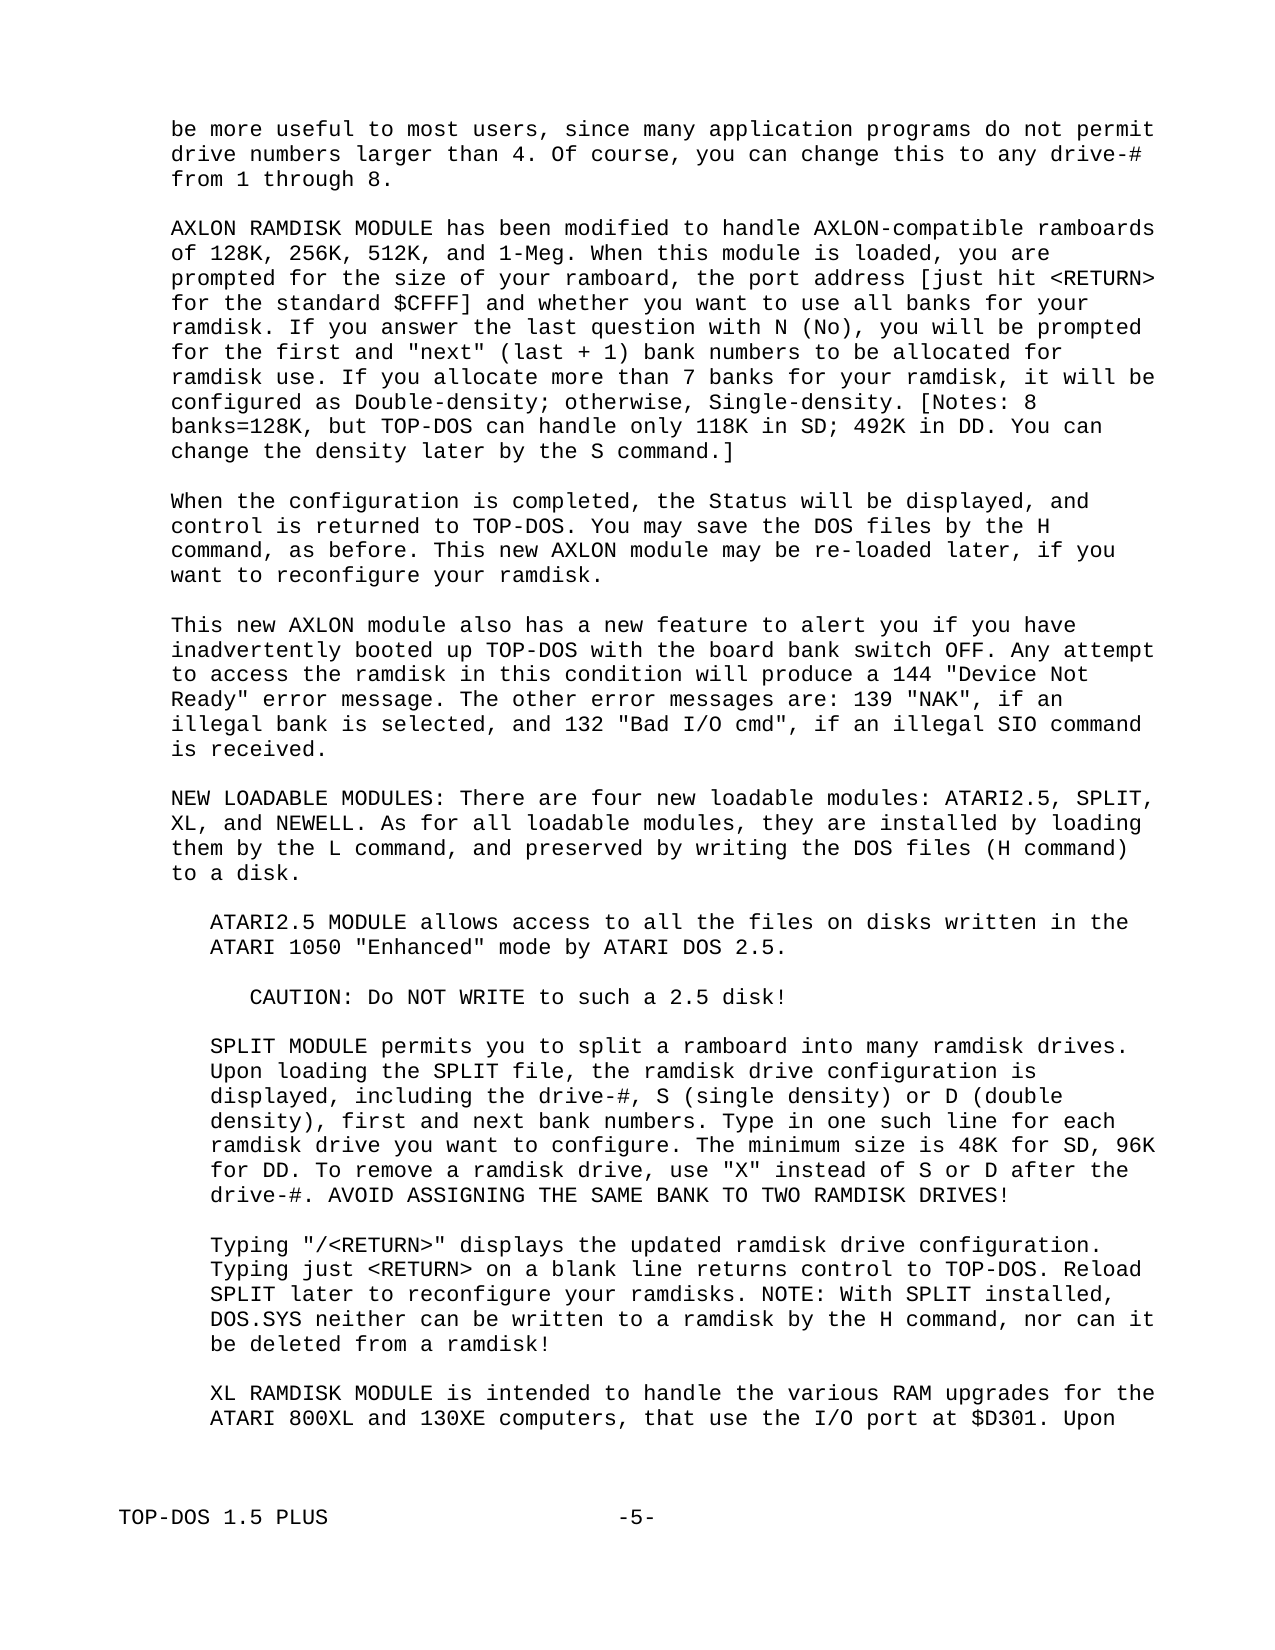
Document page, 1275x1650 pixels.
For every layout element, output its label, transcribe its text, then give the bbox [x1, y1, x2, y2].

text XL RAMDISK MODULE is intended to handle the various RAM upgrades for the [118, 1382, 1157, 1407]
text When the configuration is completed, the Status will be displayed, and [118, 490, 1157, 515]
text This new AXLON module also has a new feature to alert you if you have [118, 614, 1157, 639]
text control is returned to TOP-DOS. You may save the DOS files by the H [118, 515, 1157, 539]
text ramdisk use. If you allocate more than 7 banks for your ramdisk, it will be [118, 366, 1157, 391]
text Typing "/<RETURN>" displays the updated ramdisk drive configuration. [118, 1234, 1157, 1258]
text Typing just <RETURN> on a blank line returns control to TOP-DOS. Reload [118, 1258, 1157, 1283]
text ATARI 800XL and 130XE computers, that use the I/O port at $D301. Upon [118, 1407, 1157, 1432]
text ATARI 1050 "Enhanced" mode by ATARI DOS 2.5. [118, 936, 1157, 961]
text SPLIT MODULE permits you to split a ramboard into many ramdisk drives. [118, 1035, 1157, 1060]
text be more useful to most users, since many application programs do not permit [118, 118, 1157, 143]
text command, as before. This new AXLON module may be re-loaded later, if you [118, 539, 1157, 564]
text them by the L command, and preserved by writing the DOS files (H command) [118, 837, 1157, 862]
text for the first and "next" (last + 1) bank numbers to be allocated for [118, 341, 1157, 366]
text change the density later by the S command.] [118, 440, 1157, 465]
text drive-#. AVOID ASSIGNING THE SAME BANK TO TWO RAMDISK DRIVES! [118, 1184, 1157, 1209]
text is received. [118, 738, 1157, 763]
text displayed, including the drive-#, S (single density) or D (double [118, 1085, 1157, 1110]
text banks=128K, but TOP-DOS can handle only 118K in SD; 492K in DD. You can [118, 416, 1157, 440]
text for DD. To remove a ramdisk drive, use "X" instead of S or D after the [118, 1159, 1157, 1184]
text from 1 through 8. [118, 168, 1157, 192]
text TOP-DOS 1.5 PLUS -5- [118, 1506, 1157, 1531]
text DOS.SYS neither can be written to a ramdisk by the H command, nor can it [118, 1308, 1157, 1333]
text Ready" error message. The other error messages are: 139 "NAK", if an [118, 688, 1157, 713]
text CAUTION: Do NOT WRITE to such a 2.5 disk! [118, 986, 1157, 1011]
text ATARI2.5 MODULE allows access to all the files on disks written in the [118, 911, 1157, 936]
text XL, and NEWELL. As for all loadable modules, they are installed by loading [118, 812, 1157, 837]
text inadvertently booted up TOP-DOS with the board bank switch OFF. Any attempt [118, 639, 1157, 663]
text illegal bank is selected, and 132 "Bad I/O cmd", if an illegal SIO command [118, 713, 1157, 738]
text to access the ramdisk in this condition will produce a 144 "Device Not [118, 663, 1157, 688]
text of 128K, 256K, 512K, and 1-Meg. When this module is loaded, you are [118, 242, 1157, 267]
text SPLIT later to reconfigure your ramdisks. NOTE: With SPLIT installed, [118, 1283, 1157, 1308]
text ramdisk drive you want to configure. The minimum size is 48K for SD, 96K [118, 1134, 1157, 1159]
text NEW LOADABLE MODULES: There are four new loadable modules: ATARI2.5, SPLIT, [118, 787, 1157, 812]
text for the standard $CFFF] and whether you want to use all banks for your [118, 292, 1157, 316]
text Upon loading the SPLIT file, the ramdisk drive configuration is [118, 1060, 1157, 1085]
text drive numbers larger than 4. Of course, you can change this to any drive-# [118, 143, 1157, 168]
text prompted for the size of your ramboard, the port address [just hit <RETURN> [118, 267, 1157, 292]
text want to reconfigure your ramdisk. [118, 564, 1157, 589]
text to a disk. [118, 862, 1157, 887]
text density), first and next bank numbers. Type in one such line for each [118, 1110, 1157, 1134]
text configured as Double-density; otherwise, Single-density. [Notes: 8 [118, 391, 1157, 416]
text AXLON RAMDISK MODULE has been modified to handle AXLON-compatible ramboards [118, 217, 1157, 242]
text ramdisk. If you answer the last question with N (No), you will be prompted [118, 316, 1157, 341]
text be deleted from a ramdisk! [118, 1333, 1157, 1358]
